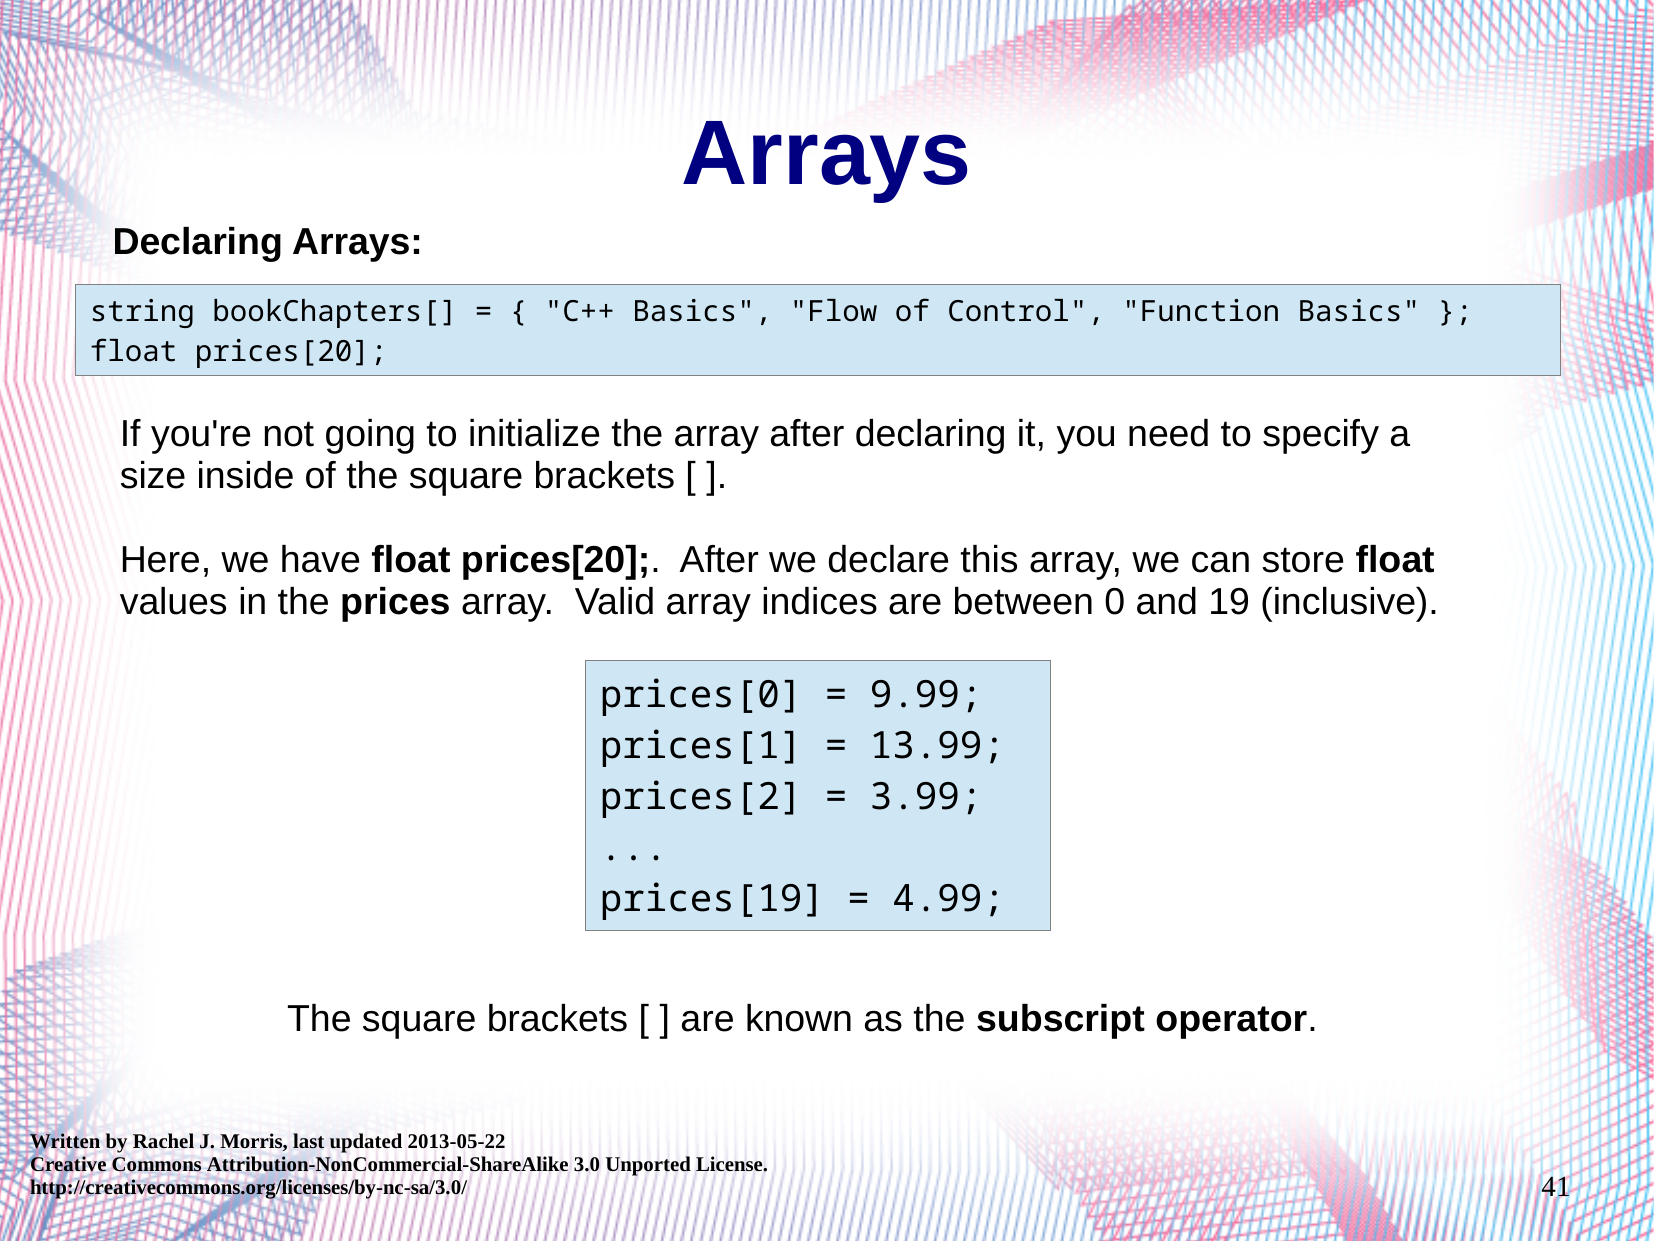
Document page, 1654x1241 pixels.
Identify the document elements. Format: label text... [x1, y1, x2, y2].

text_box The square brackets [ ] are known as the subscript operator. [105, 990, 1501, 1047]
picture [0, 0, 1654, 1241]
text_box prices[0] = 9.99; prices[1] = 13.99; prices[2] = 3.99; ... prices[19] = 4.99; [585, 660, 1051, 931]
text_box Declaring Arrays: [97, 213, 1591, 271]
text_box If you're not going to initialize the array after declaring it, you need to specify a size inside of the square brackets [ ]. Here, we have float prices[20];. After we declare this array, we can store float values in the prices array. Valid array indices are between 0 and 19 (inclusive). [105, 405, 1501, 631]
title Arrays [82, 49, 1571, 257]
text_box string bookChapters[] = { "C++ Basics", "Flow of Control", "Function Basics" }; float prices[20]; [75, 284, 1561, 376]
